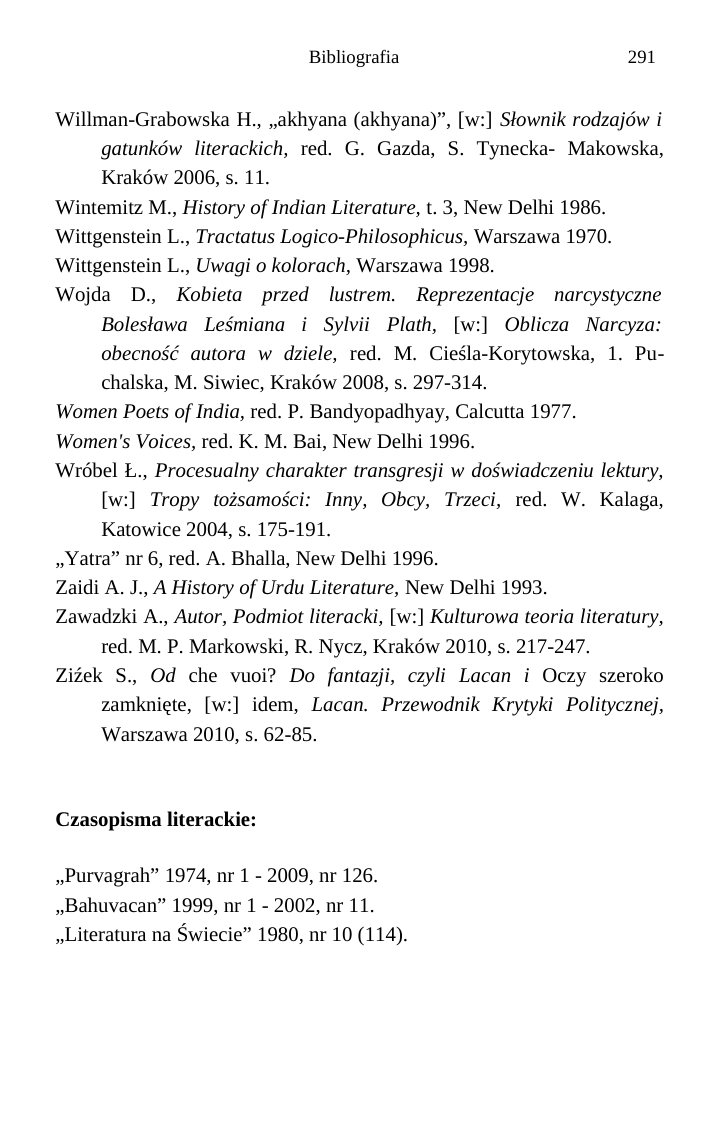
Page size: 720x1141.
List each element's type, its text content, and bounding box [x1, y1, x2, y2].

text Bibliografia [309, 46, 410, 68]
text Wittgenstein L., Tractatus Logico-Philosophicus, Warszawa 1970. [55, 224, 664, 248]
text Zawadzki A., Autor, Podmiot literacki, [w:] Kulturowa teoria literatury, red. M. P. Markowski, R. Nycz, Kraków 2010, s. 217-247. [55, 604, 664, 658]
text „Yatra” nr 6, red. A. Bhalla, New Delhi 1996. [55, 546, 664, 570]
text 291 [628, 46, 660, 67]
text Willman-Grabowska H., „akhyana (akhyana)”, [w:] Słownik rodzajów i gatunków literackich, red. G. Gazda, S. Tynecka- Makowska, Kraków 2006, s. 11. [55, 107, 664, 189]
text Zaidi A. J., A History of Urdu Literature, New Delhi 1993. [55, 575, 664, 599]
text „Purvagrah” 1974, nr 1 - 2009, nr 126. [55, 863, 664, 887]
text Wittgenstein L., Uwagi o kolorach, Warszawa 1998. [55, 253, 664, 277]
text „Bahuvacan” 1999, nr 1 - 2002, nr 11. [55, 893, 664, 917]
text Ziźek S., Od che vuoi? Do fantazji, czyli Lacan i Oczy szeroko zamknięte, [w:] idem, Lacan. Przewodnik Krytyki Politycz­nej, Warszawa 2010, s. 62-85. [55, 663, 664, 746]
text Wróbel Ł., Procesualny charakter transgresji w doświadczeniu lektury, [w:] Tropy tożsamości: Inny, Obcy, Trzeci, red. W. Kalaga, Katowice 2004, s. 175-191. [55, 458, 664, 541]
text Women Poets of India, red. P. Bandyopadhyay, Calcutta 1977. [55, 399, 664, 423]
text Women's Voices, red. K. M. Bai, New Delhi 1996. [55, 429, 664, 453]
text „Literatura na Świecie” 1980, nr 10 (114). [55, 922, 664, 946]
subtitle Czasopisma literackie: [55, 807, 664, 831]
text Wintemitz M., History of Indian Literature, t. 3, New Delhi 1986. [55, 194, 664, 219]
text Wojda D., Kobieta przed lustrem. Reprezentacje narcystyczne Bolesława Leśmiana i Sylvii Plath, [w:] Oblicza Narcyza: obecność autora w dziele, red. M. Cieśla-Korytowska, 1. Pu­chalska, M. Siwiec, Kraków 2008, s. 297-314. [55, 282, 664, 394]
